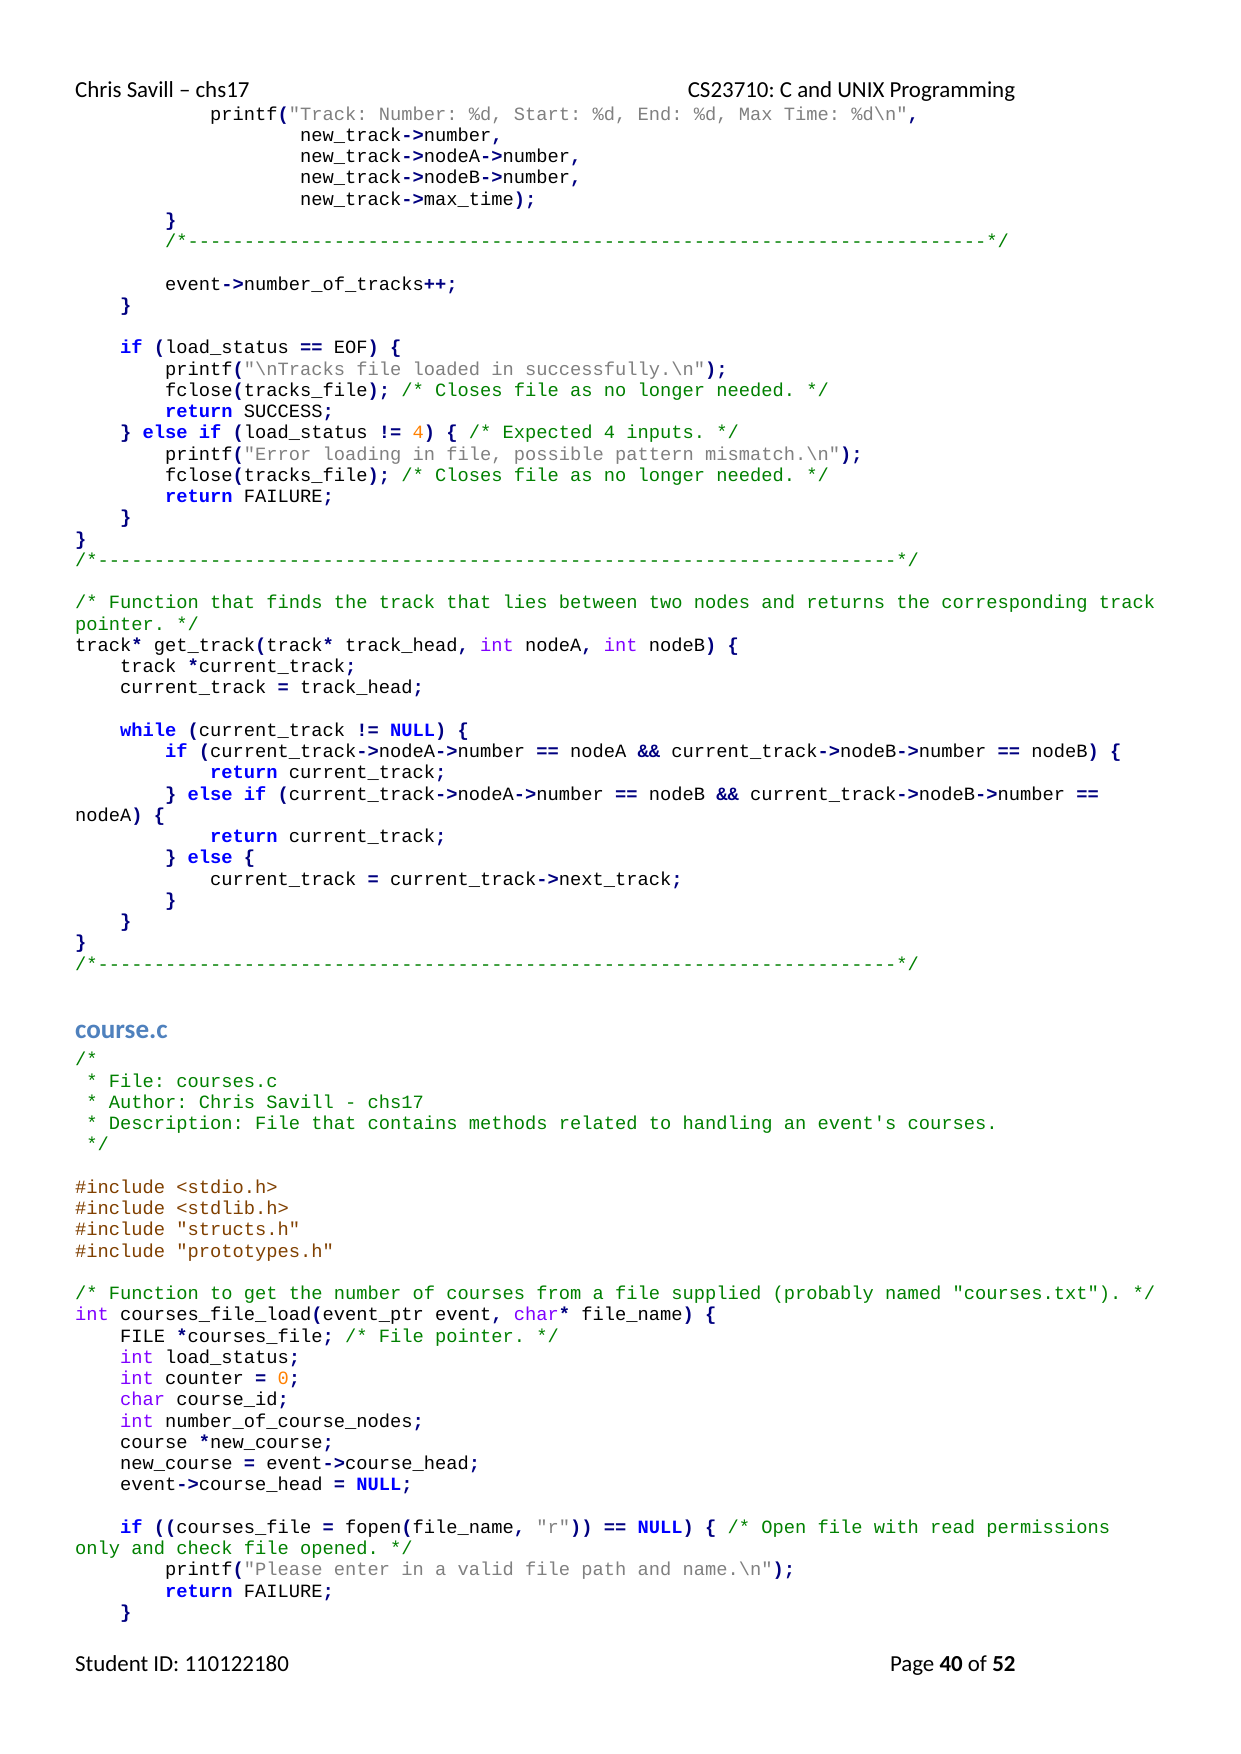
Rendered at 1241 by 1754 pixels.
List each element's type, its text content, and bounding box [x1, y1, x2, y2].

text * Description: File that contains methods related to handling an event's courses. [75, 1114, 1165, 1135]
text } [75, 933, 1165, 954]
text printf("Please enter in a valid file path and name.\n"); [75, 1560, 1165, 1581]
text int number_of_course_nodes; [75, 1411, 1165, 1433]
text course *new_course; [75, 1433, 1165, 1454]
text if ((courses_file = fopen(file_name, "r")) == NULL) { /* Open file with read permissions only and check file opened. */ [75, 1518, 1165, 1560]
text } else if (current_track->nodeA->number == nodeB && current_track->nodeB->number == nodeA) { [75, 784, 1165, 827]
text event->number_of_tracks++; [75, 274, 1165, 296]
text /*-----------------------------------------------------------------------*/ [75, 232, 1165, 253]
text return SUCCESS; [75, 402, 1165, 423]
text while (current_track != NULL) { [75, 721, 1165, 742]
text #include "prototypes.h" [75, 1241, 1165, 1263]
text if (load_status == EOF) { [75, 338, 1165, 359]
text } [75, 891, 1165, 912]
text } [75, 1603, 1165, 1624]
text track* get_track(track* track_head, int nodeA, int nodeB) { [75, 636, 1165, 657]
text fclose(tracks_file); /* Closes file as no longer needed. */ [75, 466, 1165, 487]
text /* [75, 1050, 1165, 1071]
text new_track->nodeA->number, [75, 147, 1165, 168]
text FILE *courses_file; /* File pointer. */ [75, 1326, 1165, 1348]
text char course_id; [75, 1390, 1165, 1411]
text return current_track; [75, 827, 1165, 848]
text int courses_file_load(event_ptr event, char* file_name) { [75, 1305, 1165, 1326]
text new_track->nodeB->number, [75, 168, 1165, 189]
text printf("\nTracks file loaded in successfully.\n"); [75, 359, 1165, 381]
text new_track->max_time); [75, 189, 1165, 211]
text } [75, 508, 1165, 529]
text printf("Track: Number: %d, Start: %d, End: %d, Max Time: %d\n", [75, 104, 1165, 126]
text return current_track; [75, 763, 1165, 784]
text } [75, 912, 1165, 933]
text int load_status; [75, 1348, 1165, 1369]
text fclose(tracks_file); /* Closes file as no longer needed. */ [75, 381, 1165, 402]
text /* Function to get the number of courses from a file supplied (probably named "courses.txt"). */ [75, 1284, 1165, 1305]
subtitle course.c [75, 1012, 1165, 1045]
text } else if (load_status != 4) { /* Expected 4 inputs. */ [75, 423, 1165, 444]
text /*-----------------------------------------------------------------------*/ [75, 954, 1165, 976]
text if (current_track->nodeA->number == nodeA && current_track->nodeB->number == nodeB) { [75, 742, 1165, 763]
text track *current_track; [75, 657, 1165, 678]
text /*-----------------------------------------------------------------------*/ [75, 551, 1165, 572]
text } [75, 211, 1165, 232]
text current_track = current_track->next_track; [75, 869, 1165, 891]
text printf("Error loading in file, possible pattern mismatch.\n"); [75, 444, 1165, 466]
text #include <stdio.h> [75, 1178, 1165, 1199]
text } else { [75, 848, 1165, 869]
text event->course_head = NULL; [75, 1475, 1165, 1496]
text new_track->number, [75, 126, 1165, 147]
text return FAILURE; [75, 1581, 1165, 1603]
text } [75, 296, 1165, 317]
text * File: courses.c [75, 1071, 1165, 1093]
text * Author: Chris Savill - chs17 [75, 1093, 1165, 1114]
text return FAILURE; [75, 487, 1165, 508]
text } [75, 529, 1165, 551]
text #include "structs.h" [75, 1220, 1165, 1241]
text */ [75, 1135, 1165, 1156]
text new_course = event->course_head; [75, 1454, 1165, 1475]
text current_track = track_head; [75, 678, 1165, 699]
text /* Function that finds the track that lies between two nodes and returns the corresponding track pointer. */ [75, 593, 1165, 636]
text int counter = 0; [75, 1369, 1165, 1390]
text #include <stdlib.h> [75, 1199, 1165, 1220]
